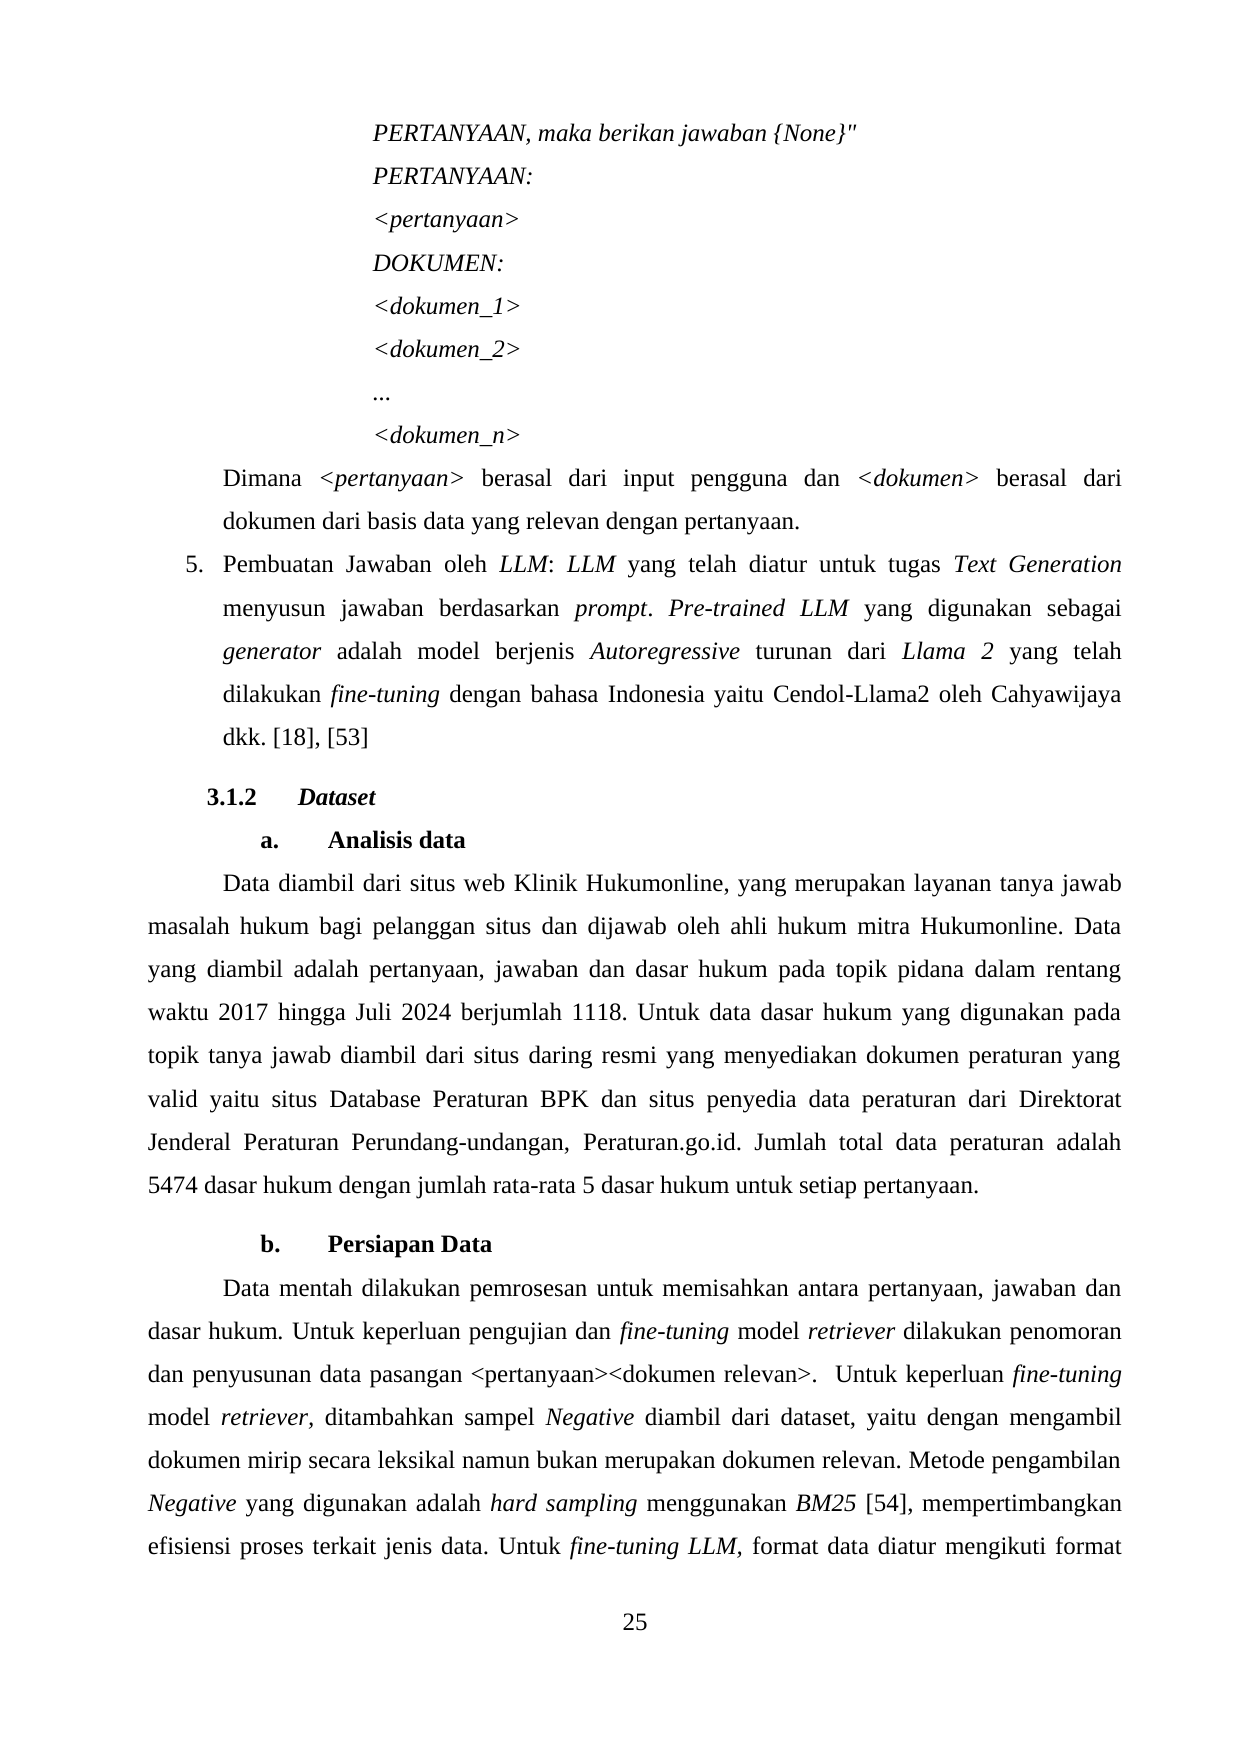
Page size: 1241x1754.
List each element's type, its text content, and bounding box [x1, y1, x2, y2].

text Data diambil dari situs web Klinik Hukumonline, yang merupakan layanan tanya jawab masalah hukum bagi pelanggan situs dan dijawab oleh ahli hukum mitra Hukumonline. Data yang diambil adalah pertanyaan, jawaban dan dasar hukum pada topik pidana dalam rentang waktu 2017 hingga Juli 2024 berjumlah 1118. Untuk data dasar hukum yang digunakan pada topik tanya jawab diambil dari situs daring resmi yang menyediakan dokumen peraturan yang valid yaitu situs Database Peraturan BPK dan situs penyedia data peraturan dari Direktorat Jenderal Peraturan Perundang-undangan, Peraturan.go.id. Jumlah total data peraturan adalah 5474 dasar hukum dengan jumlah rata-rata 5 dasar hukum untuk setiap pertanyaan. [148, 868, 1122, 1199]
text <dokumen_1> [373, 291, 1122, 319]
subtitle Persiapan Data [260, 1229, 1122, 1258]
text ... [373, 377, 1122, 406]
text <dokumen_n> [373, 420, 1122, 449]
list Pembuatan Jawaban oleh LLM: LLM yang telah diatur untuk tugas Text Generation menyusun jawaban berdasarkan prompt. Pre-trained LLM yang digunakan sebagai generator adalah model berjenis Autoregressive turunan dari Llama 2 yang telah dilakukan fine-tuning dengan bahasa Indonesia yaitu Cendol-Llama2 oleh Cahyawijaya dkk. [18], [53] [185, 549, 1122, 751]
list Dimana <pertanyaan> berasal dari input pengguna dan <dokumen> berasal dari dokumen dari basis data yang relevan dengan pertanyaan. [185, 463, 1122, 535]
text PERTANYAAN, maka berikan jawaban {None}" [373, 118, 1122, 147]
text <pertanyaan> [373, 204, 1122, 233]
text Data mentah dilakukan pemrosesan untuk memisahkan antara pertanyaan, jawaban dan dasar hukum. Untuk keperluan pengujian dan fine-tuning model retriever dilakukan penomoran dan penyusunan data pasangan <pertanyaan><dokumen relevan>. Untuk keperluan fine-tuning model retriever, ditambahkan sampel Negative diambil dari dataset, yaitu dengan mengambil dokumen mirip secara leksikal namun bukan merupakan dokumen relevan. Metode pengambilan Negative yang digunakan adalah hard sampling menggunakan BM25 [54], mempertimbangkan efisiensi proses terkait jenis data. Untuk fine-tuning LLM, format data diatur mengikuti format [148, 1273, 1122, 1560]
text DOKUMEN: [373, 248, 1122, 276]
subtitle Analisis data [260, 825, 1122, 854]
subtitle Dataset [207, 782, 1122, 811]
text <dokumen_2> [373, 334, 1122, 363]
text PERTANYAAN: [373, 161, 1122, 190]
